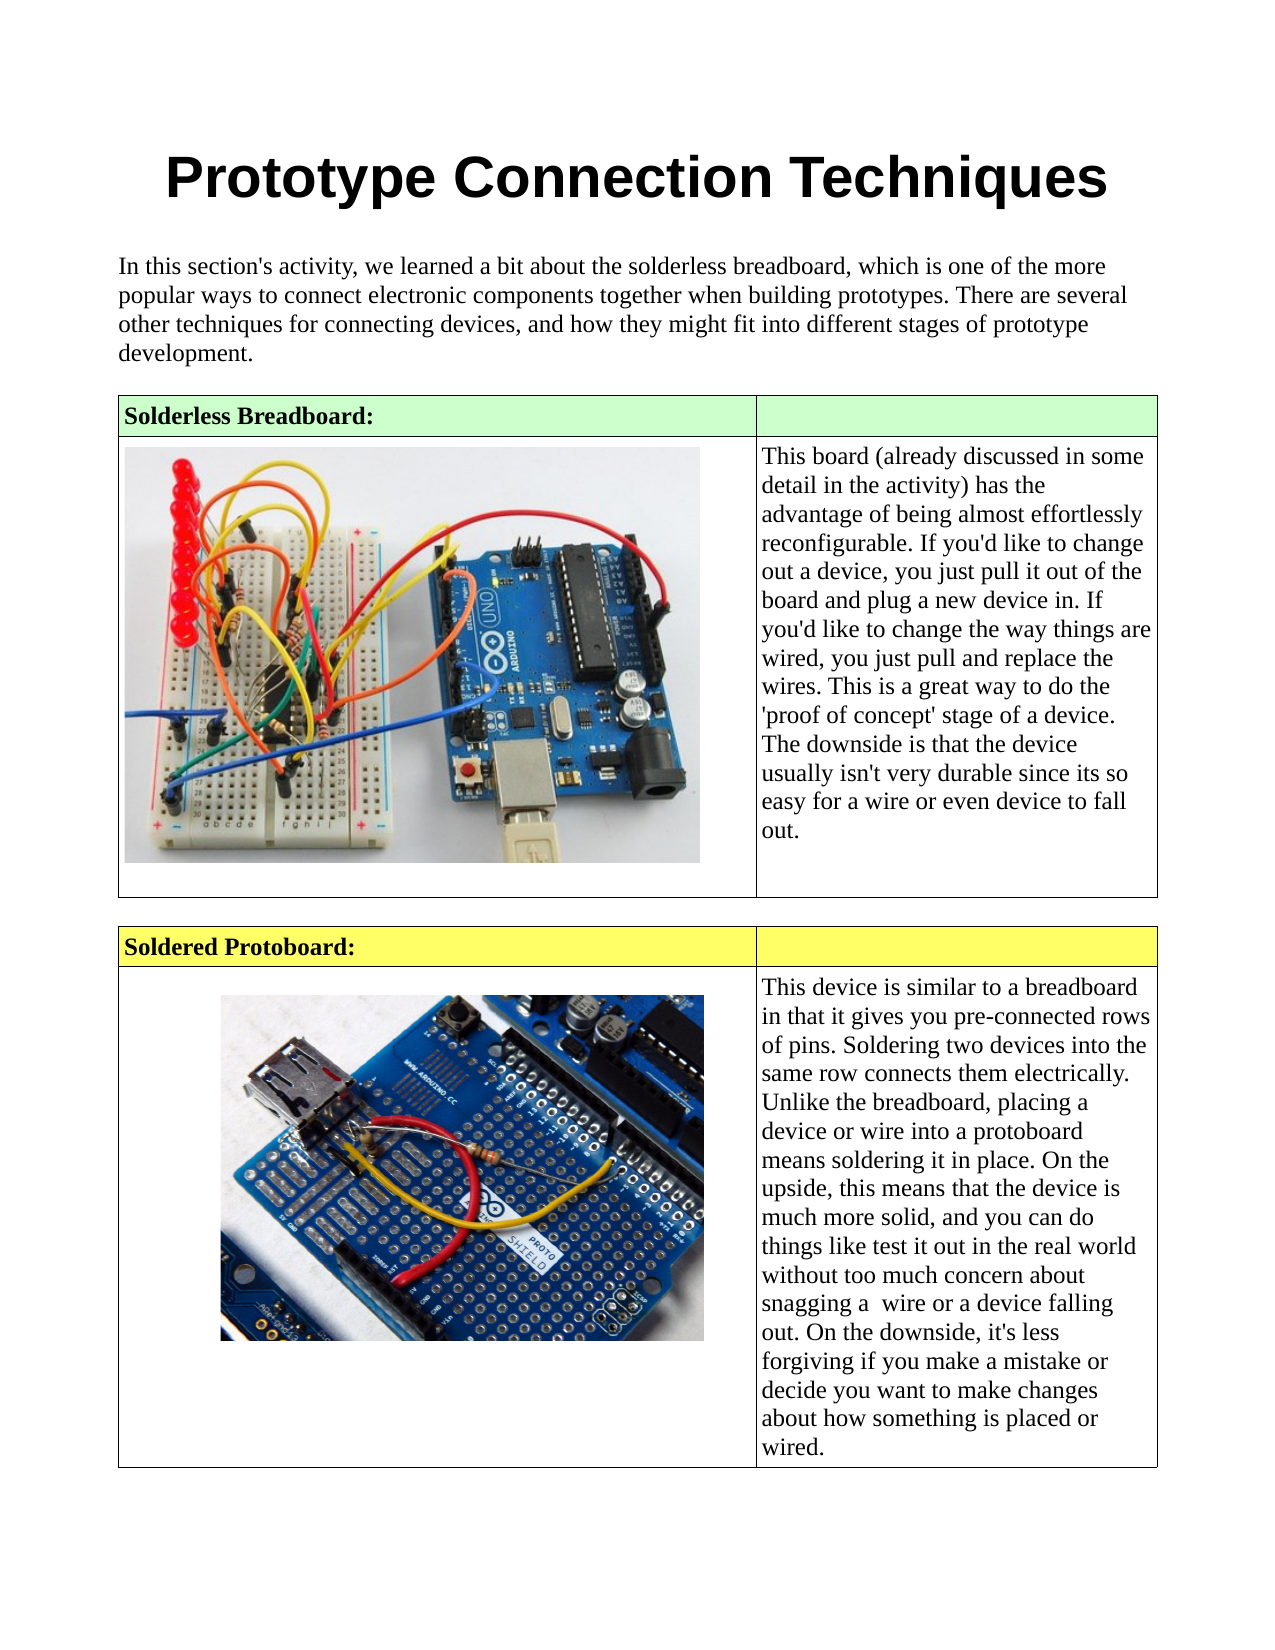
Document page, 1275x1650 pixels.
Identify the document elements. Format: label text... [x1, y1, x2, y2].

table_cell [119, 437, 756, 897]
table_header [757, 927, 1157, 966]
table_header Solderless Breadboard: [119, 396, 756, 436]
table_header [757, 396, 1157, 436]
table_cell This device is similar to a breadboard in that it gives you pre-connected rows of pins. Soldering two devices into the same row connects them electrically. Unlike the breadboard, placing a device or wire into a protoboard means soldering it in place. On the upside, this means that the device is much more solid, and you can do things like test it out in the real world without too much concern about snagging a wire or a device falling out. On the downside, it's less forgiving if you make a mistake or decide you want to make changes about how something is placed or wired. [757, 967, 1157, 1467]
title Prototype Connection Techniques [118, 143, 1157, 210]
text In this section's activity, we learned a bit about the solderless breadboard, which is one of the more popular ways to connect electronic components together when building prototypes. There are several other techniques for connecting devices, and how they might fit into different stages of prototype development. [118, 223, 1157, 395]
table_cell [119, 967, 756, 1467]
table_header Soldered Protoboard: [119, 927, 756, 966]
picture [220, 995, 676, 1341]
table_cell This board (already discussed in some detail in the activity) has the advantage of being almost effortlessly reconfigurable. If you'd like to change out a device, you just pull it out of the board and plug a new device in. If you'd like to change the way things are wired, you just pull and replace the wires. This is a great way to do the 'proof of concept' stage of a device. The downside is that the device usually isn't very durable since its so easy for a wire or even device to fall out. [757, 437, 1157, 897]
picture [124, 447, 700, 863]
